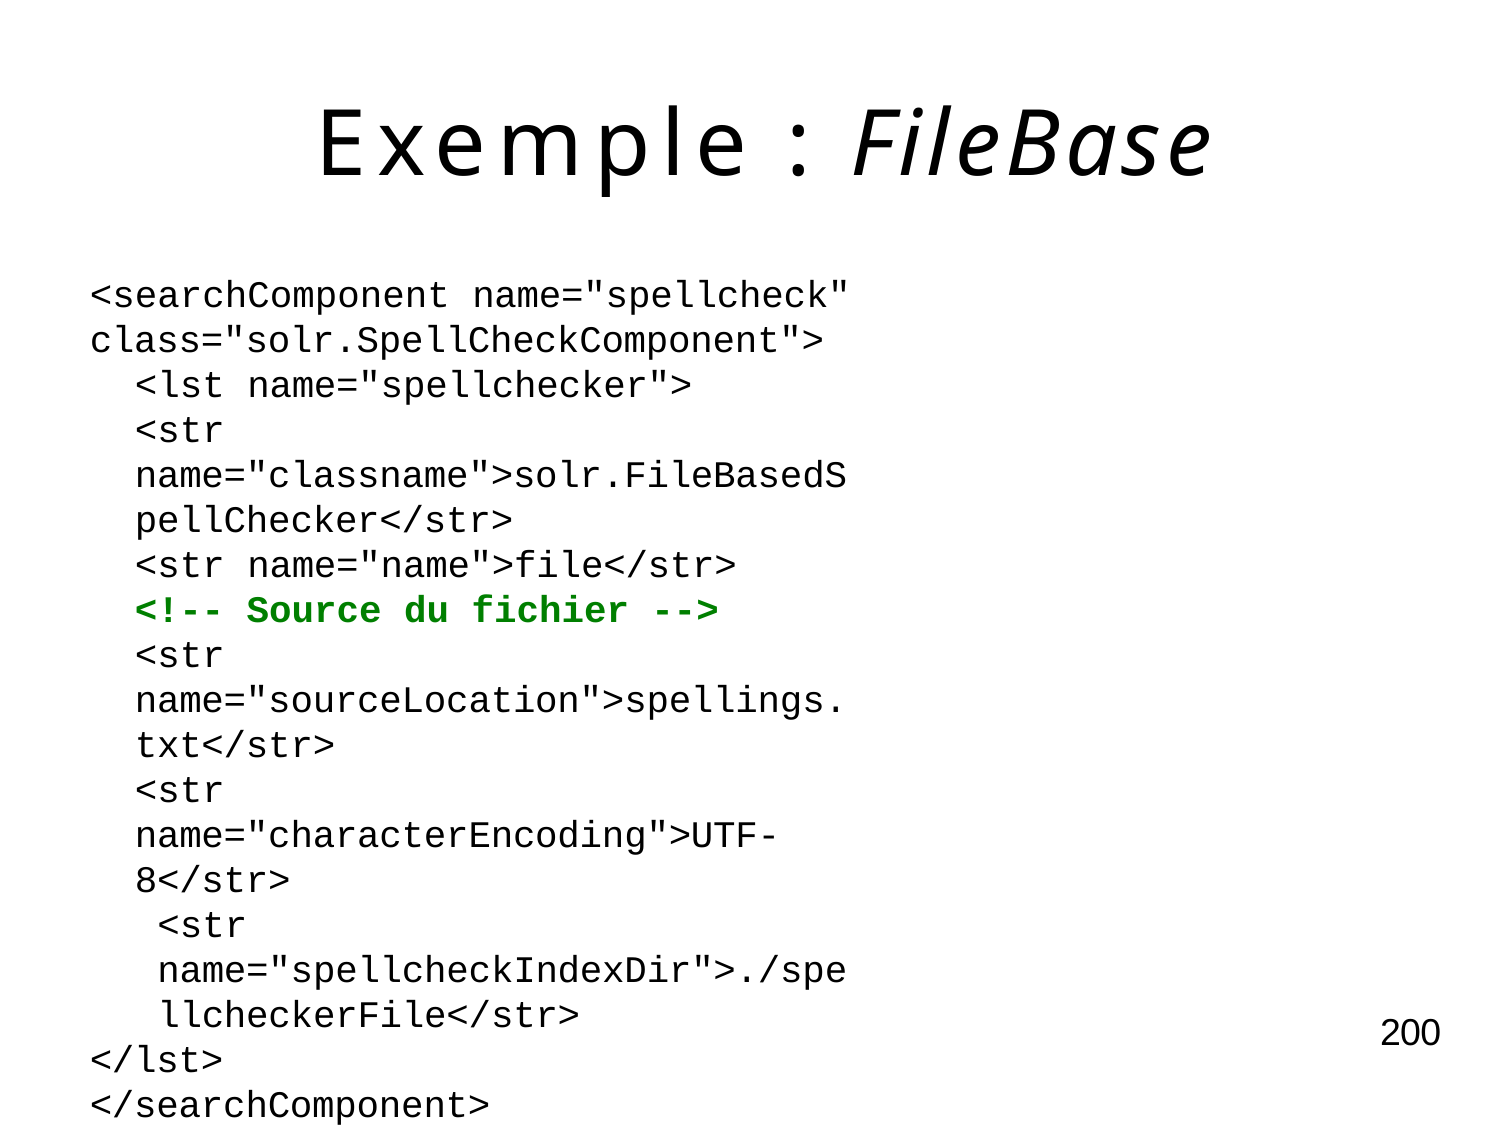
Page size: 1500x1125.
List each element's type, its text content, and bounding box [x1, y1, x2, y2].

text_box <searchComponent name="spellcheck" class="solr.SpellCheckComponent"> <lst name="spellchecker"> <str name="classname">solr.FileBasedSpellChecker</str> <str name="name">file</str> <!-- Source du fichier --> <str name="sourceLocation">spellings.txt</str> <str name="characterEncoding">UTF-8</str> <str name="spellcheckIndexDir">./spellcheckerFile</str> </lst> </searchComponent> [87, 267, 1397, 1125]
slide_number 200 [1397, 1009, 1451, 1125]
title Exemple : FileBase [87, 26, 1413, 272]
